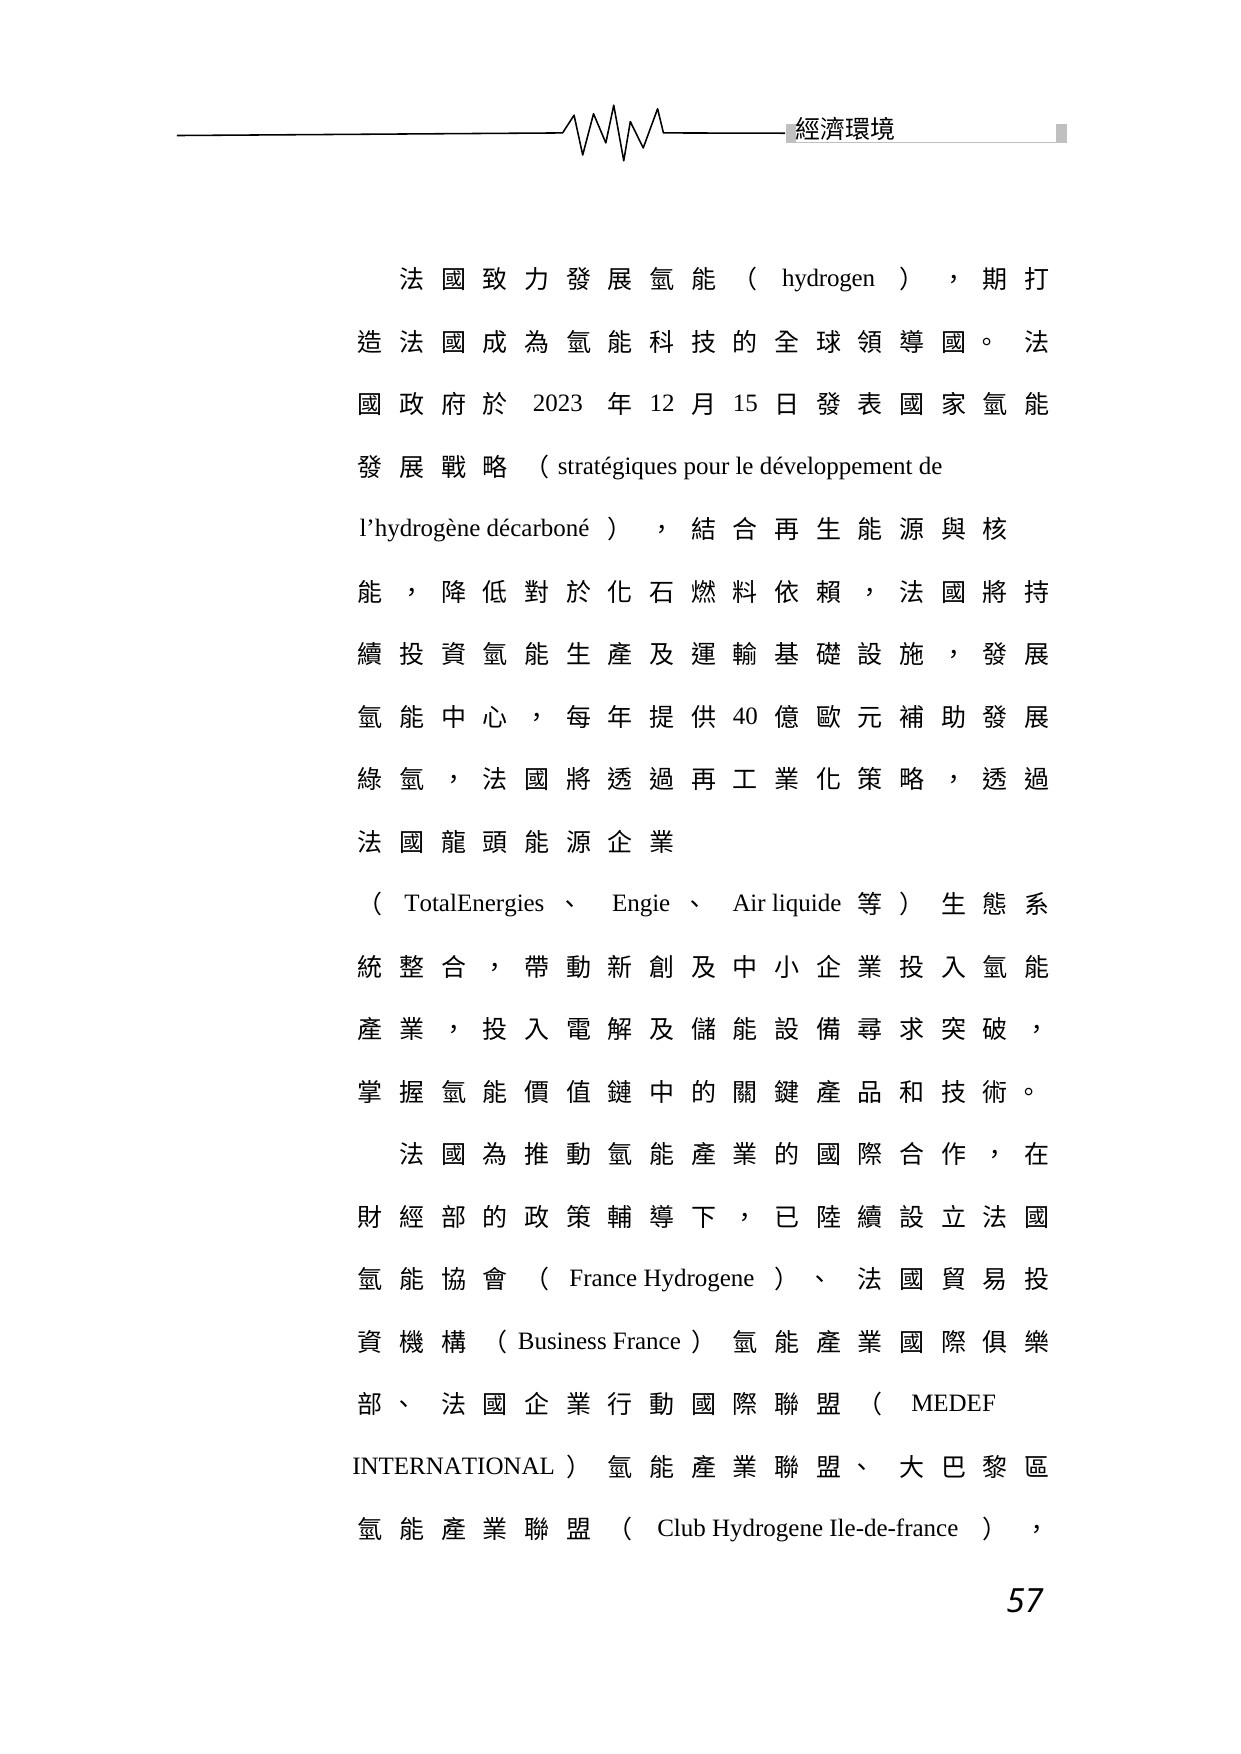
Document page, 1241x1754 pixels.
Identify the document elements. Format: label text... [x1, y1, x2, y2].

text 法國為推動氫能產業的國際合作，在財經部的政策輔導下，已陸續設立法國氫能協會（France Hydrogene）、法國貿易投資機構（Business France）氫能產業國際俱樂部、法國企業行動國際聯盟（MEDEF INTERNATIONAL）氫能產業聯盟、大巴黎區氫能產業聯盟（Club Hydrogene Ile-de-france）， [330, 1111, 1058, 1549]
text 法國致力發展氫能（hydrogen），期打造法國成為氫能科技的全球領導國。法國政府於2023年12月15日發表國家氫能發展戰略（stratégiques pour le développement de l’hydrogène décarboné），結合再生能源與核能，降低對於化石燃料依賴，法國將持續投資氫能生產及運輸基礎設施，發展氫能中心，每年提供40億歐元補助發展綠氫，法國將透過再工業化策略，透過法國龍頭能源企業（TotalEnergies、Engie、Air liquide等）生態系統整合，帶動新創及中小企業投入氫能產業，投入電解及儲能設備尋求突破，掌握氫能價值鏈中的關鍵產品和技術。 [330, 236, 1058, 1111]
